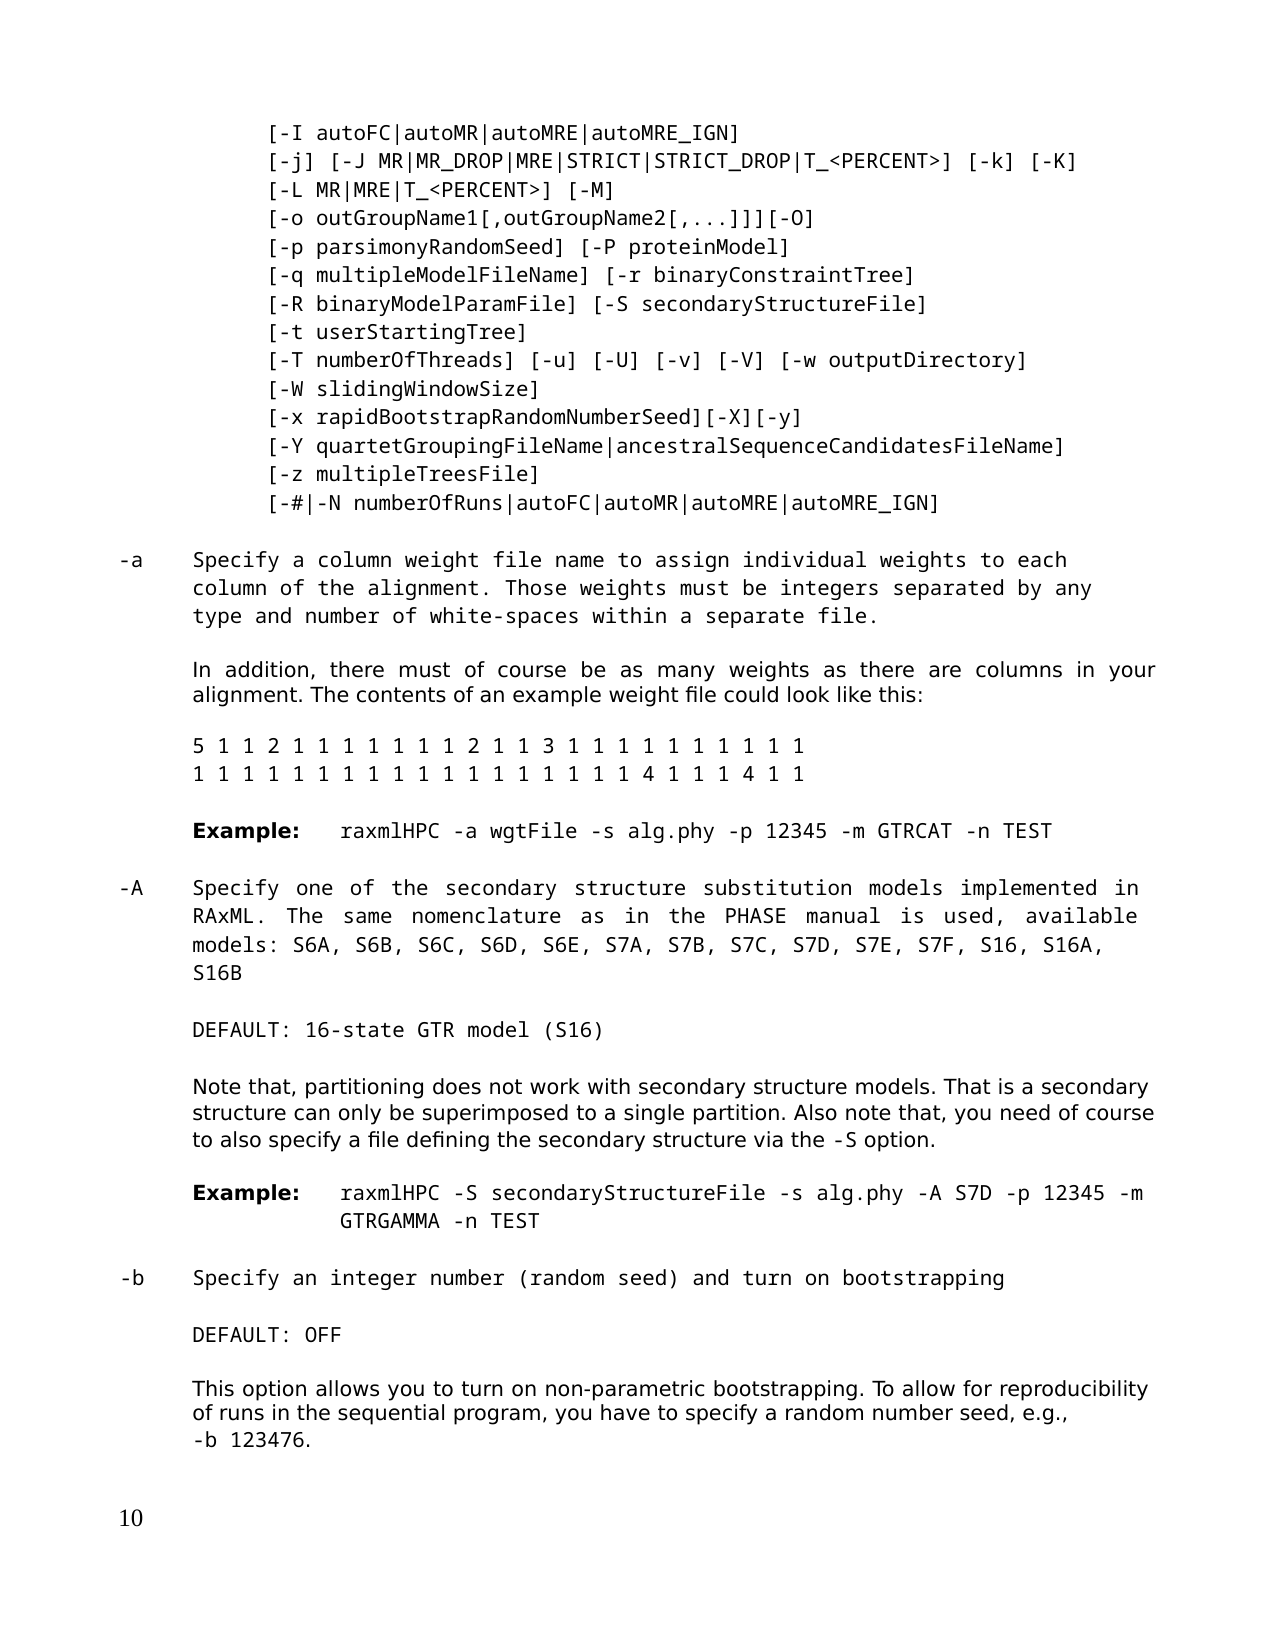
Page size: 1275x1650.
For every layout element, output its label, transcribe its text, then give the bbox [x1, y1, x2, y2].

text [-W slidingWindowSize] [118, 374, 1157, 402]
text [-p parsimonyRandomSeed] [-P proteinModel] [118, 232, 1157, 260]
text [-j] [-J MR|MR_DROP|MRE|STRICT|STRICT_DROP|T_<PERCENT>] [-k] [-K] [118, 147, 1157, 175]
text DEFAULT: OFF [118, 1320, 1157, 1348]
text 1 1 1 1 1 1 1 1 1 1 1 1 1 1 1 1 1 1 4 1 1 1 4 1 1 [192, 759, 1157, 788]
text -A Specify one of the secondary structure substitution models implemented in RAxML. The same nomenclature as in the PHASE manual is used, available models: S6A, S6B, S6C, S6D, S6E, S7A, S7B, S7C, S7D, S7E, S7F, S16, S16A, S16B [118, 873, 1157, 987]
text -a Specify a column weight file name to assign individual weights to each column of the alignment. Those weights must be integers separated by any [118, 545, 1157, 602]
text [-t userStartingTree] [118, 317, 1157, 346]
text [-#|-N numberOfRuns|autoFC|autoMR|autoMRE|autoMRE_IGN] [118, 488, 1157, 516]
text [-L MR|MRE|T_<PERCENT>] [-M] [118, 175, 1157, 203]
text In addition, there must of course be as many weights as there are columns in your alignment. The contents of an example weight file could look like this: [192, 658, 1157, 707]
text [-x rapidBootstrapRandomNumberSeed][-X][-y] [118, 402, 1157, 431]
text -b 123476. [118, 1425, 1157, 1454]
text type and number of white-spaces within a separate file. [118, 602, 1157, 630]
text [-Y quartetGroupingFileName|ancestralSequenceCandidatesFileName] [118, 431, 1157, 459]
text 5 1 1 2 1 1 1 1 1 1 1 2 1 1 3 1 1 1 1 1 1 1 1 1 1 [192, 731, 1157, 759]
text Note that, partitioning does not work with secondary structure models. That is a secondary structure can only be superimposed to a single partition. Also note that, you need of course to also specify a file defining the secondary structure via the -S option. [118, 1072, 1157, 1153]
text Example: raxmlHPC -a wgtFile -s alg.phy -p 12345 -m GTRCAT -n TEST [192, 816, 1157, 845]
text -b Specify an integer number (random seed) and turn on bootstrapping [44, 1263, 1157, 1291]
text [-z multipleTreesFile] [118, 459, 1157, 488]
text [-o outGroupName1[,outGroupName2[,...]]][-O] [118, 203, 1157, 232]
text [-T numberOfThreads] [-u] [-U] [-v] [-V] [-w outputDirectory] [118, 346, 1157, 374]
text [-R binaryModelParamFile] [-S secondaryStructureFile] [118, 289, 1157, 317]
text [-I autoFC|autoMR|autoMRE|autoMRE_IGN] [118, 118, 1157, 147]
text This option allows you to turn on non-parametric bootstrapping. To allow for reproducibility of runs in the sequential program, you have to specify a random number seed, e.g., [118, 1377, 1157, 1425]
text DEFAULT: 16-state GTR model (S16) [118, 1015, 1157, 1044]
text [-q multipleModelFileName] [-r binaryConstraintTree] [118, 260, 1157, 289]
text Example: raxmlHPC -S secondaryStructureFile -s alg.phy -A S7D -p 12345 -m GTRGAMMA -n TEST [118, 1178, 1157, 1234]
